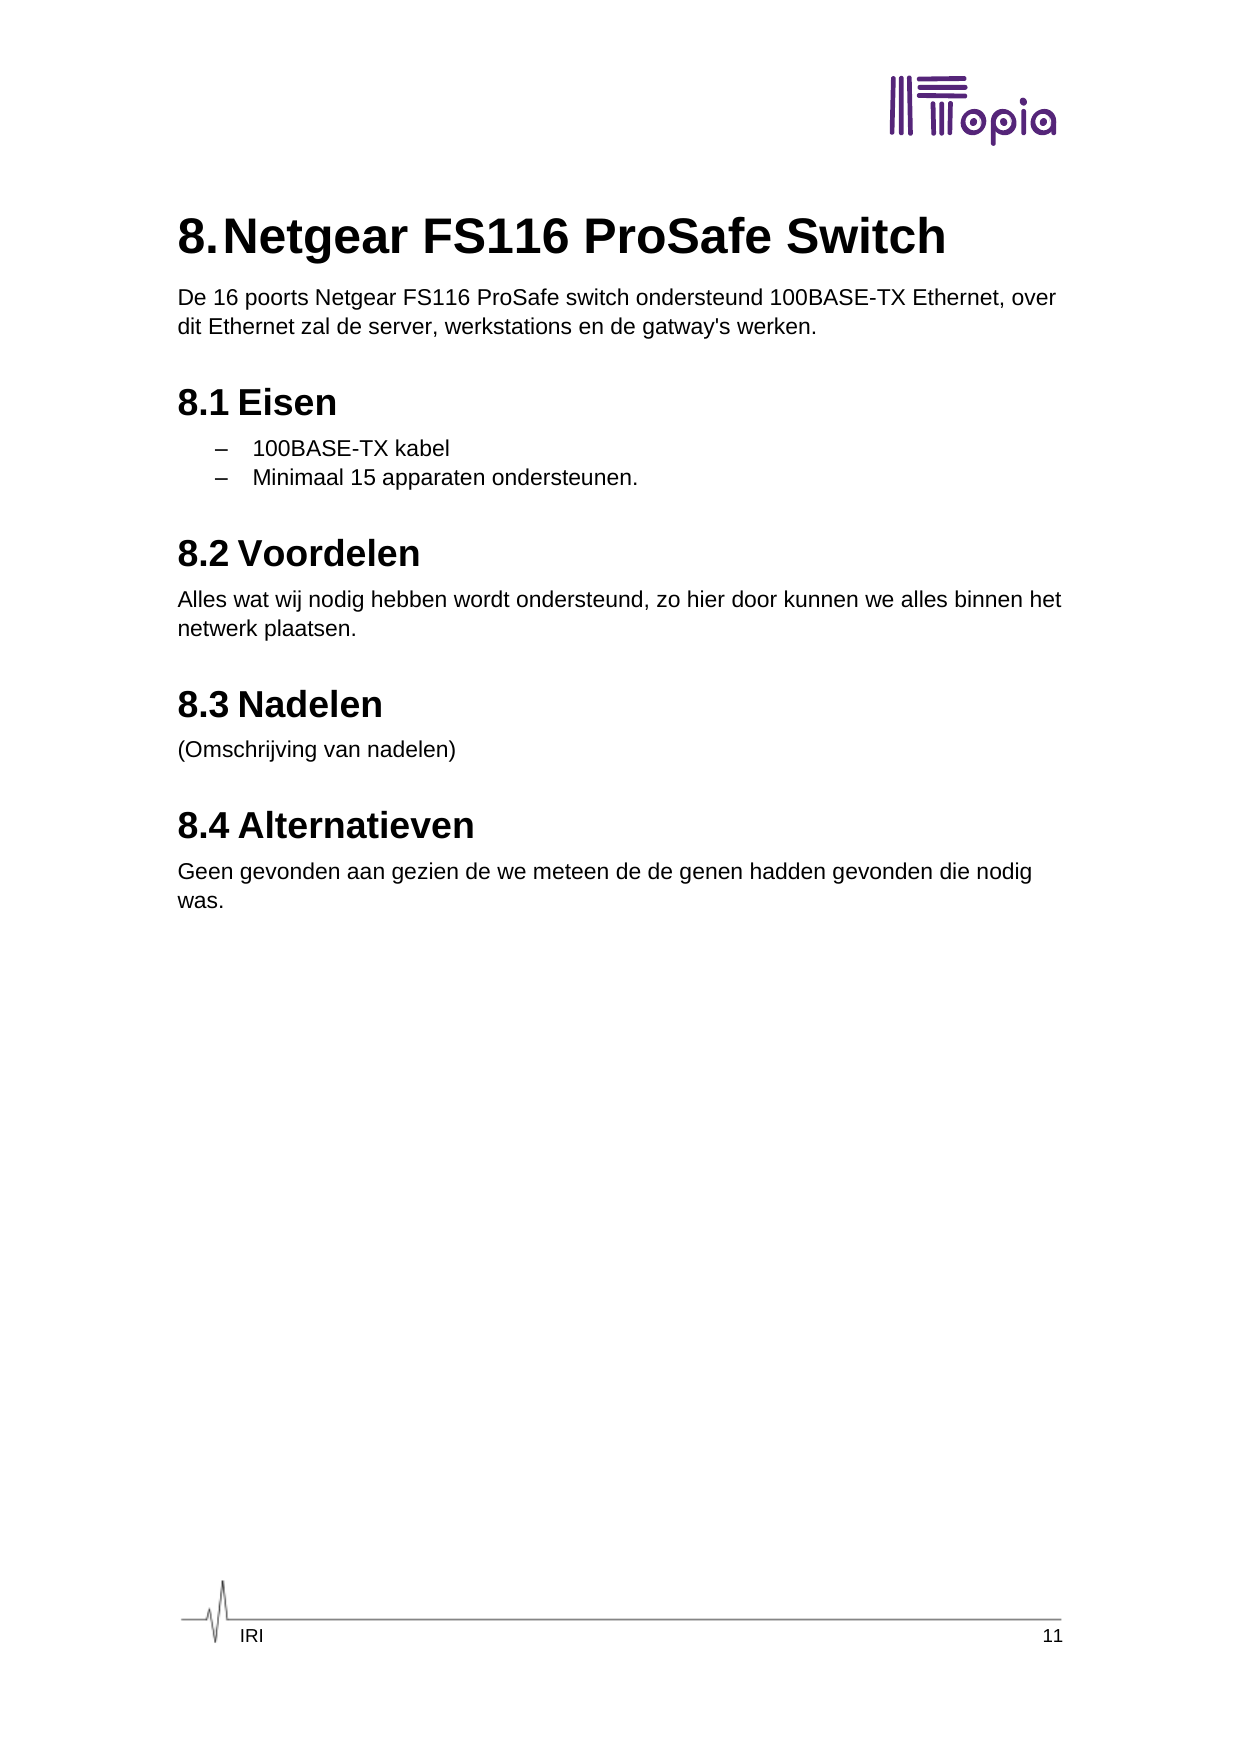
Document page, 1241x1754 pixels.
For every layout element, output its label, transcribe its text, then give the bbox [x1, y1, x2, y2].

subtitle Eisen [177, 380, 1063, 423]
list Minimaal 15 apparaten ondersteunen. [215, 464, 1063, 490]
text Geen gevonden aan gezien de we meteen de de genen hadden gevonden die nodig was. [177, 858, 1063, 914]
subtitle Voordelen [177, 531, 1063, 574]
picture [177, 1576, 1063, 1651]
text (Omschrijving van nadelen) [177, 736, 1063, 763]
text De 16 poorts Netgear FS116 ProSafe switch ondersteund 100BASE-TX Ethernet, over dit Ethernet zal de server, werkstations en de gatway's werken. [177, 284, 1063, 339]
subtitle Netgear FS116 ProSafe Switch [177, 207, 1063, 264]
list 100BASE-TX kabel [215, 434, 1063, 461]
subtitle Alternatieven [177, 803, 1063, 847]
text Alles wat wij nodig hebben wordt ondersteund, zo hier door kunnen we alles binnen het netwerk plaatsen. [177, 586, 1063, 641]
subtitle Nadelen [177, 682, 1063, 725]
